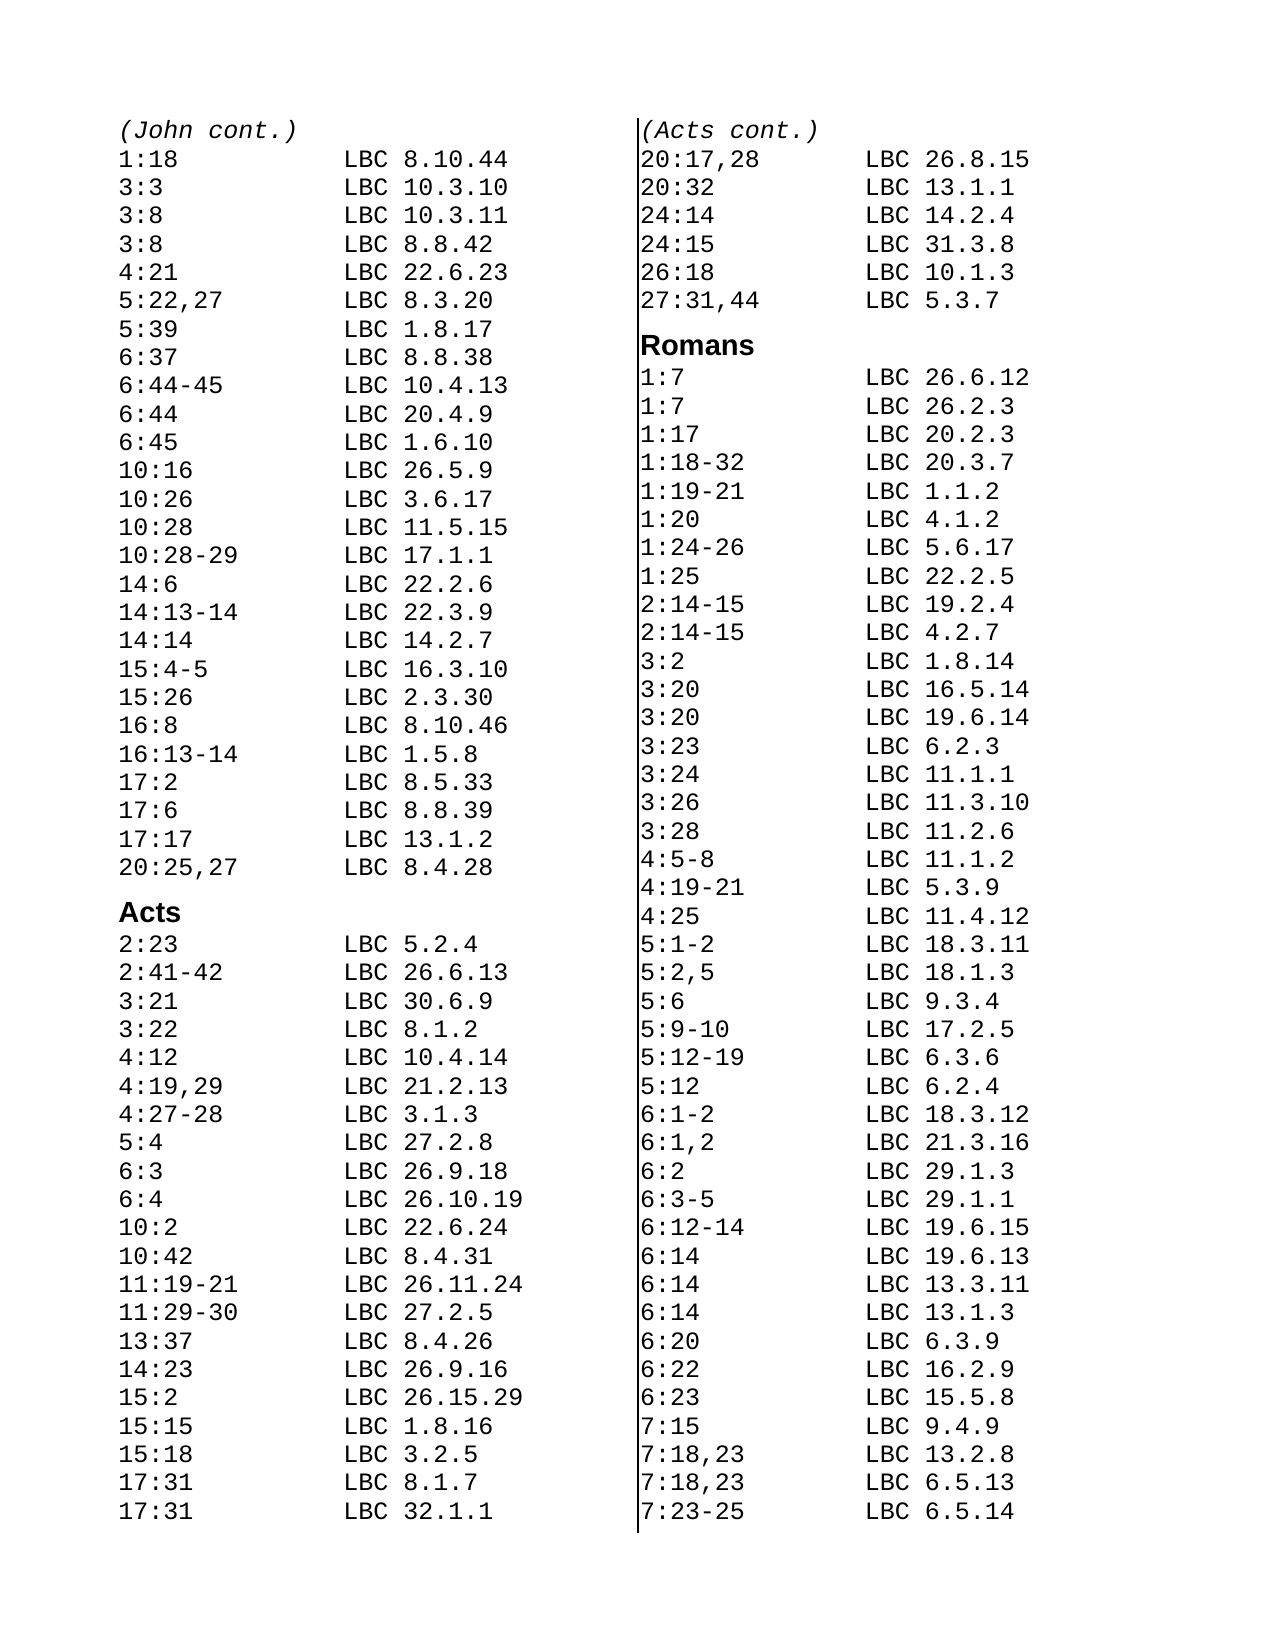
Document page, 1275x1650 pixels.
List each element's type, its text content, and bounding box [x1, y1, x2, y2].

text 15:2 LBC 26.15.29 [118, 1385, 635, 1413]
text 6:45 LBC 1.6.10 [118, 430, 635, 458]
text 17:31 LBC 8.1.7 [118, 1470, 635, 1498]
text 4:5-8 LBC 11.1.2 [640, 847, 1157, 875]
text 3:24 LBC 11.1.1 [640, 762, 1157, 790]
text 6:1-2 LBC 18.3.12 [640, 1102, 1157, 1130]
text 3:26 LBC 11.3.10 [640, 790, 1157, 818]
text 5:22,27 LBC 8.3.20 [118, 288, 635, 316]
text 7:15 LBC 9.4.9 [640, 1413, 1157, 1442]
text 6:3-5 LBC 29.1.1 [640, 1187, 1157, 1215]
text 6:1,2 LBC 21.3.16 [640, 1130, 1157, 1158]
text 2:41-42 LBC 26.6.13 [118, 960, 635, 988]
text 1:20 LBC 4.1.2 [640, 507, 1157, 535]
text 4:19,29 LBC 21.2.13 [118, 1073, 635, 1102]
text 6:4 LBC 26.10.19 [118, 1187, 635, 1215]
text 20:17,28 LBC 26.8.15 [640, 146, 1157, 175]
text 11:29-30 LBC 27.2.5 [118, 1300, 635, 1328]
text 7:23-25 LBC 6.5.14 [640, 1498, 1157, 1527]
text 6:14 LBC 19.6.13 [640, 1243, 1157, 1272]
text 5:6 LBC 9.3.4 [640, 988, 1157, 1017]
text 5:12 LBC 6.2.4 [640, 1073, 1157, 1102]
text 27:31,44 LBC 5.3.7 [640, 288, 1157, 316]
text (Acts cont.) [640, 118, 1157, 146]
text 6:12-14 LBC 19.6.15 [640, 1215, 1157, 1243]
subtitle Romans [640, 328, 1157, 362]
text 3:28 LBC 11.2.6 [640, 818, 1157, 847]
text 15:26 LBC 2.3.30 [118, 685, 635, 713]
text 10:28 LBC 11.5.15 [118, 515, 635, 543]
text 3:2 LBC 1.8.14 [640, 648, 1157, 677]
text 1:25 LBC 22.2.5 [640, 563, 1157, 592]
text 6:2 LBC 29.1.3 [640, 1158, 1157, 1187]
text 5:39 LBC 1.8.17 [118, 316, 635, 345]
text 1:24-26 LBC 5.6.17 [640, 535, 1157, 563]
text 4:21 LBC 22.6.23 [118, 260, 635, 288]
text 5:2,5 LBC 18.1.3 [640, 960, 1157, 988]
text 6:22 LBC 16.2.9 [640, 1357, 1157, 1385]
text 1:19-21 LBC 1.1.2 [640, 478, 1157, 507]
text 14:6 LBC 22.2.6 [118, 571, 635, 600]
subtitle Acts [118, 895, 635, 929]
text 1:7 LBC 26.6.12 [640, 365, 1157, 393]
text 4:19-21 LBC 5.3.9 [640, 875, 1157, 903]
text 1:18-32 LBC 20.3.7 [640, 450, 1157, 478]
text 24:14 LBC 14.2.4 [640, 203, 1157, 231]
text 14:23 LBC 26.9.16 [118, 1357, 635, 1385]
text 20:32 LBC 13.1.1 [640, 175, 1157, 203]
text 14:14 LBC 14.2.7 [118, 628, 635, 656]
text 5:12-19 LBC 6.3.6 [640, 1045, 1157, 1073]
text 17:31 LBC 32.1.1 [118, 1498, 635, 1527]
text 6:37 LBC 8.8.38 [118, 345, 635, 373]
text 5:9-10 LBC 17.2.5 [640, 1017, 1157, 1045]
text 10:42 LBC 8.4.31 [118, 1243, 635, 1272]
text 3:22 LBC 8.1.2 [118, 1017, 635, 1045]
text 17:17 LBC 13.1.2 [118, 826, 635, 855]
text 4:25 LBC 11.4.12 [640, 903, 1157, 932]
text 10:2 LBC 22.6.24 [118, 1215, 635, 1243]
text 7:18,23 LBC 13.2.8 [640, 1442, 1157, 1470]
text 3:20 LBC 19.6.14 [640, 705, 1157, 733]
text 13:37 LBC 8.4.26 [118, 1328, 635, 1357]
text 10:26 LBC 3.6.17 [118, 486, 635, 515]
text 6:23 LBC 15.5.8 [640, 1385, 1157, 1413]
text 10:16 LBC 26.5.9 [118, 458, 635, 486]
text 7:18,23 LBC 6.5.13 [640, 1470, 1157, 1498]
text 15:4-5 LBC 16.3.10 [118, 656, 635, 685]
text 17:6 LBC 8.8.39 [118, 798, 635, 826]
text 6:44 LBC 20.4.9 [118, 401, 635, 430]
text 15:15 LBC 1.8.16 [118, 1413, 635, 1442]
text 1:17 LBC 20.2.3 [640, 422, 1157, 450]
text 14:13-14 LBC 22.3.9 [118, 600, 635, 628]
text 3:20 LBC 16.5.14 [640, 677, 1157, 705]
text 4:27-28 LBC 3.1.3 [118, 1102, 635, 1130]
text 6:14 LBC 13.1.3 [640, 1300, 1157, 1328]
text 26:18 LBC 10.1.3 [640, 260, 1157, 288]
text 3:3 LBC 10.3.10 [118, 175, 635, 203]
text 3:21 LBC 30.6.9 [118, 988, 635, 1017]
text 2:14-15 LBC 4.2.7 [640, 620, 1157, 648]
text 6:14 LBC 13.3.11 [640, 1272, 1157, 1300]
text 16:8 LBC 8.10.46 [118, 713, 635, 741]
text 6:44-45 LBC 10.4.13 [118, 373, 635, 401]
text 4:12 LBC 10.4.14 [118, 1045, 635, 1073]
text 17:2 LBC 8.5.33 [118, 770, 635, 798]
text 11:19-21 LBC 26.11.24 [118, 1272, 635, 1300]
text 15:18 LBC 3.2.5 [118, 1442, 635, 1470]
text 6:20 LBC 6.3.9 [640, 1328, 1157, 1357]
text 5:1-2 LBC 18.3.11 [640, 932, 1157, 960]
text 3:8 LBC 10.3.11 [118, 203, 635, 231]
text 16:13-14 LBC 1.5.8 [118, 741, 635, 770]
text 1:7 LBC 26.2.3 [640, 393, 1157, 422]
text 10:28-29 LBC 17.1.1 [118, 543, 635, 571]
text 5:4 LBC 27.2.8 [118, 1130, 635, 1158]
text 3:8 LBC 8.8.42 [118, 231, 635, 260]
text 2:23 LBC 5.2.4 [118, 932, 635, 960]
text 3:23 LBC 6.2.3 [640, 733, 1157, 762]
text 2:14-15 LBC 19.2.4 [640, 592, 1157, 620]
text 1:18 LBC 8.10.44 [118, 146, 635, 175]
text 20:25,27 LBC 8.4.28 [118, 855, 635, 883]
text (John cont.) [118, 118, 635, 146]
text 6:3 LBC 26.9.18 [118, 1158, 635, 1187]
text 24:15 LBC 31.3.8 [640, 231, 1157, 260]
